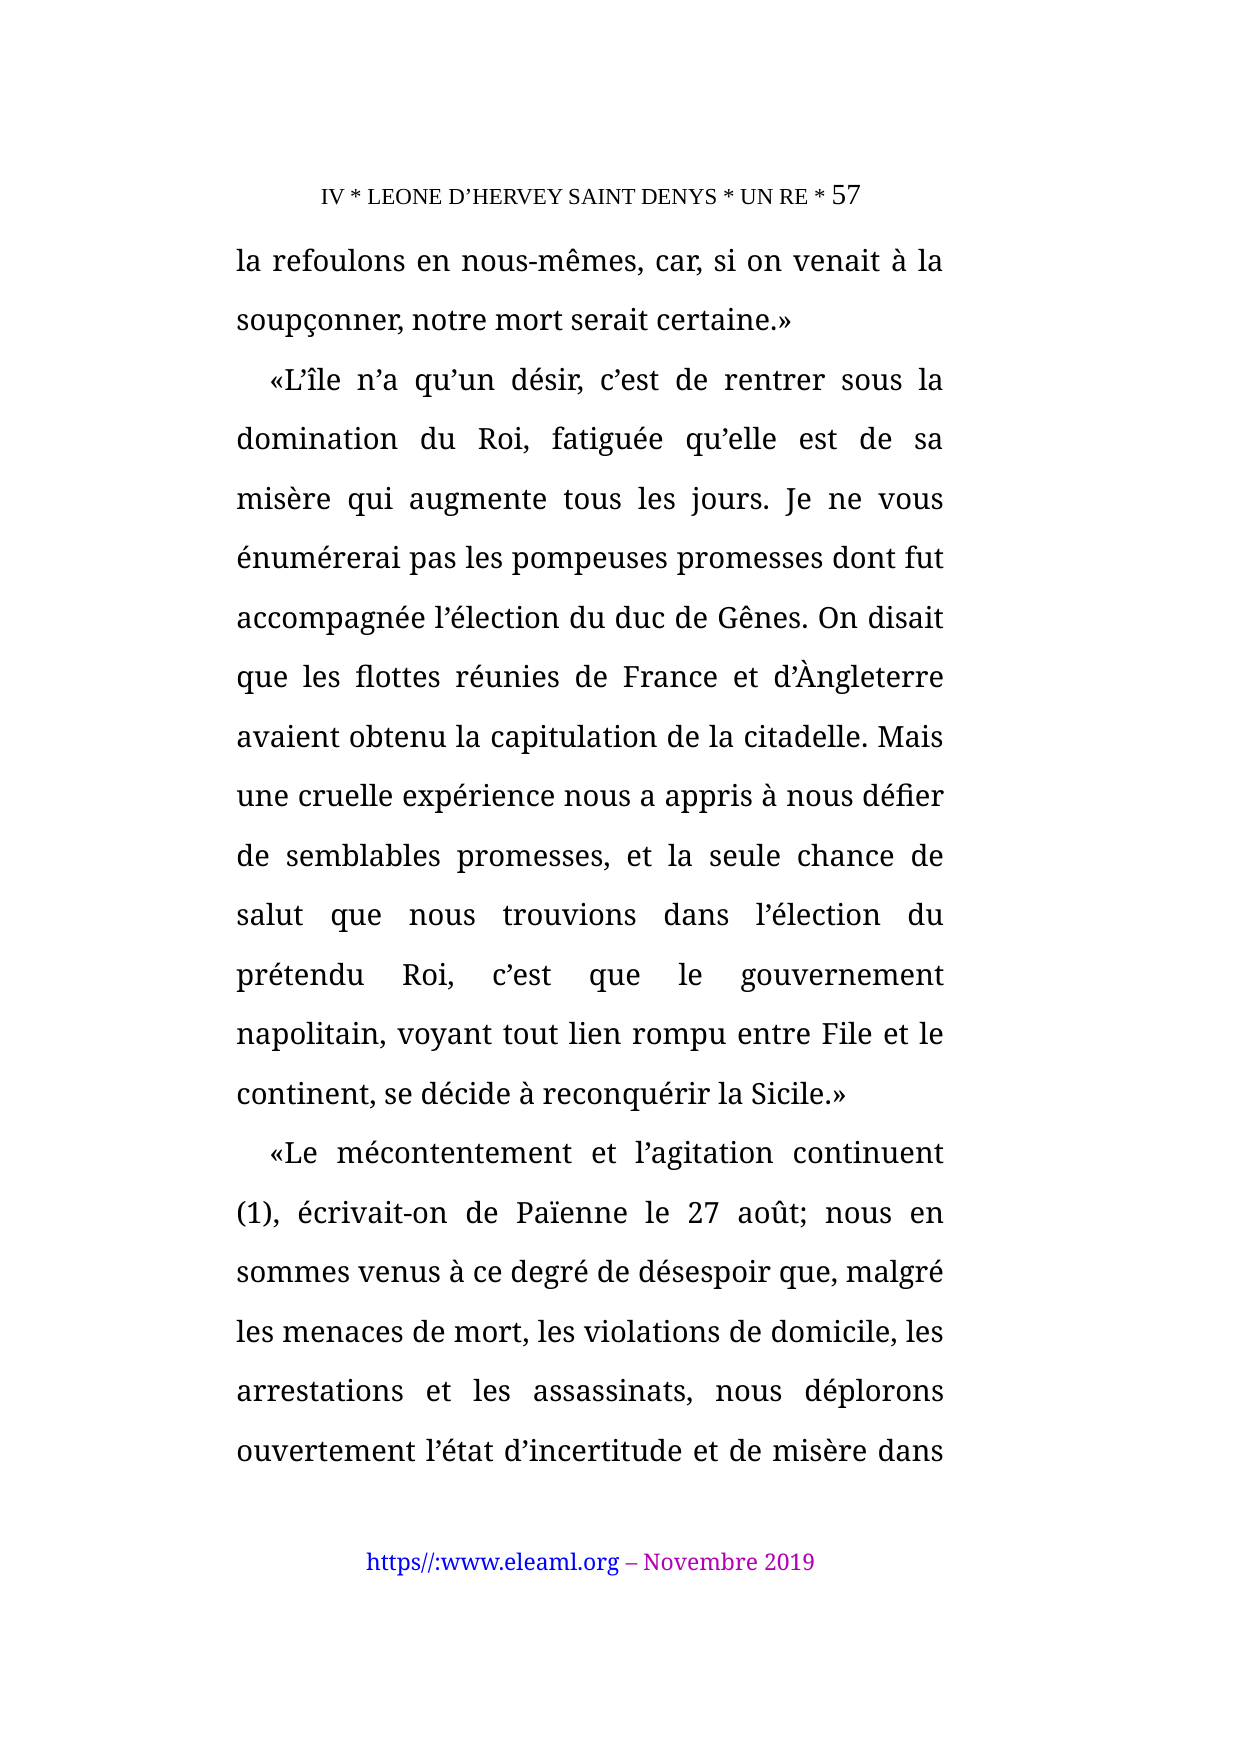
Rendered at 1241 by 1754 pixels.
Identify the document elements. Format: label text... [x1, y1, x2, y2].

text «L’île n’a qu’un désir, c’est de rentrer sous la domination du Roi, fatiguée qu’elle est de sa misère qui augmente tous les jours. Je ne vous énumérerai pas les pompeuses promesses dont fut accompagnée l’élection du duc de Gênes. On disait que les flottes réunies de France et d’Àngleterre avaient obtenu la capitulation de la citadelle. Mais une cruelle expérience nous a appris à nous défier de semblables promesses, et la seule chance de salut que nous trouvions dans l’élection du prétendu Roi, c’est que le gouvernement napolitain, voyant tout lien rompu entre File et le continent, se décide à reconquérir la Sicile.» [236, 359, 945, 1113]
text «Le mécontentement et l’agitation continuent (1), écrivait-on de Païenne le 27 août; nous en sommes venus à ce degré de désespoir que, malgré les menaces de mort, les violations de domicile, les arrestations et les assassinats, nous déplorons ouvertement l’état d’incertitude et de misère dans [236, 1132, 945, 1469]
text la refoulons en nous-mêmes, car, si on venait à la soupçonner, notre mort serait certaine.» [236, 240, 945, 339]
